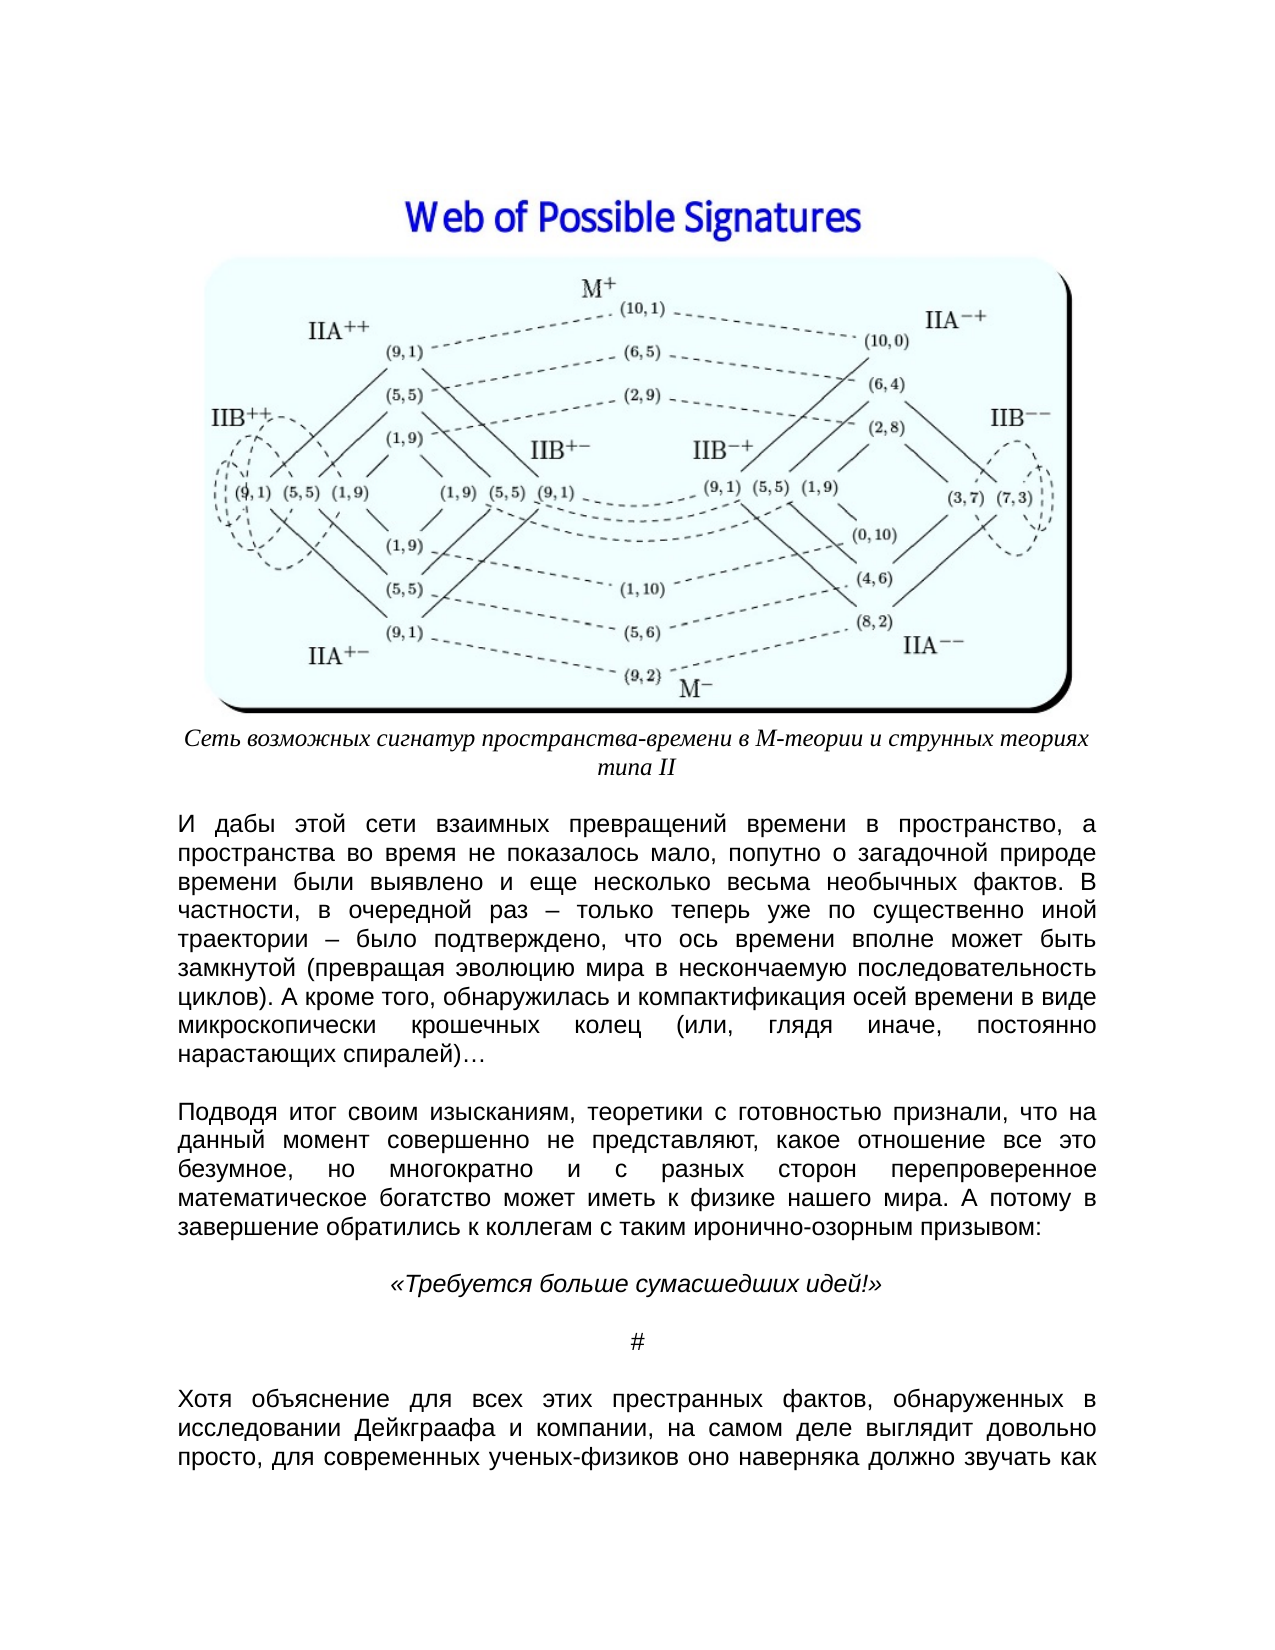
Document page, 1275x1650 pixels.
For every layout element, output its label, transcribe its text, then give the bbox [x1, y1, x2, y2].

picture [192, 189, 1083, 723]
text «Требуется больше сумасшедших идей!» [177, 1269, 1098, 1298]
text Хотя объяснение для всех этих престранных фактов, обнаруженных в исследовании Дейкграафа и компании, на самом деле выглядит довольно просто, для современных ученых-физиков оно наверняка должно звучать как [177, 1384, 1098, 1470]
text И дабы этой сети взаимных превращений времени в пространство, а пространства во время не показалось мало, попутно о загадочной природе времени были выявлено и еще несколько весьма необычных фактов. В частности, в очередной раз – только теперь уже по существенно иной траектории – было подтверждено, что ось времени вполне может быть замкнутой (превращая эволюцию мира в нескончаемую последовательность циклов). А кроме того, обнаружилась и компактификация осей времени в виде микроскопически крошечных колец (или, глядя иначе, постоянно нарастающих спиралей)… [177, 809, 1098, 1068]
text Сеть возможных сигнатур пространства-времени в М-теории и струнных теориях типа II [182, 723, 1093, 780]
text # [177, 1327, 1098, 1355]
text Подводя итог своим изысканиям, теоретики с готовностью признали, что на данный момент совершенно не представляют, какое отношение все это безумное, но многократно и с разных сторон перепроверенное математическое богатство может иметь к физике нашего мира. А потому в завершение обратились к коллегам с таким иронично-озорным призывом: [177, 1097, 1098, 1240]
